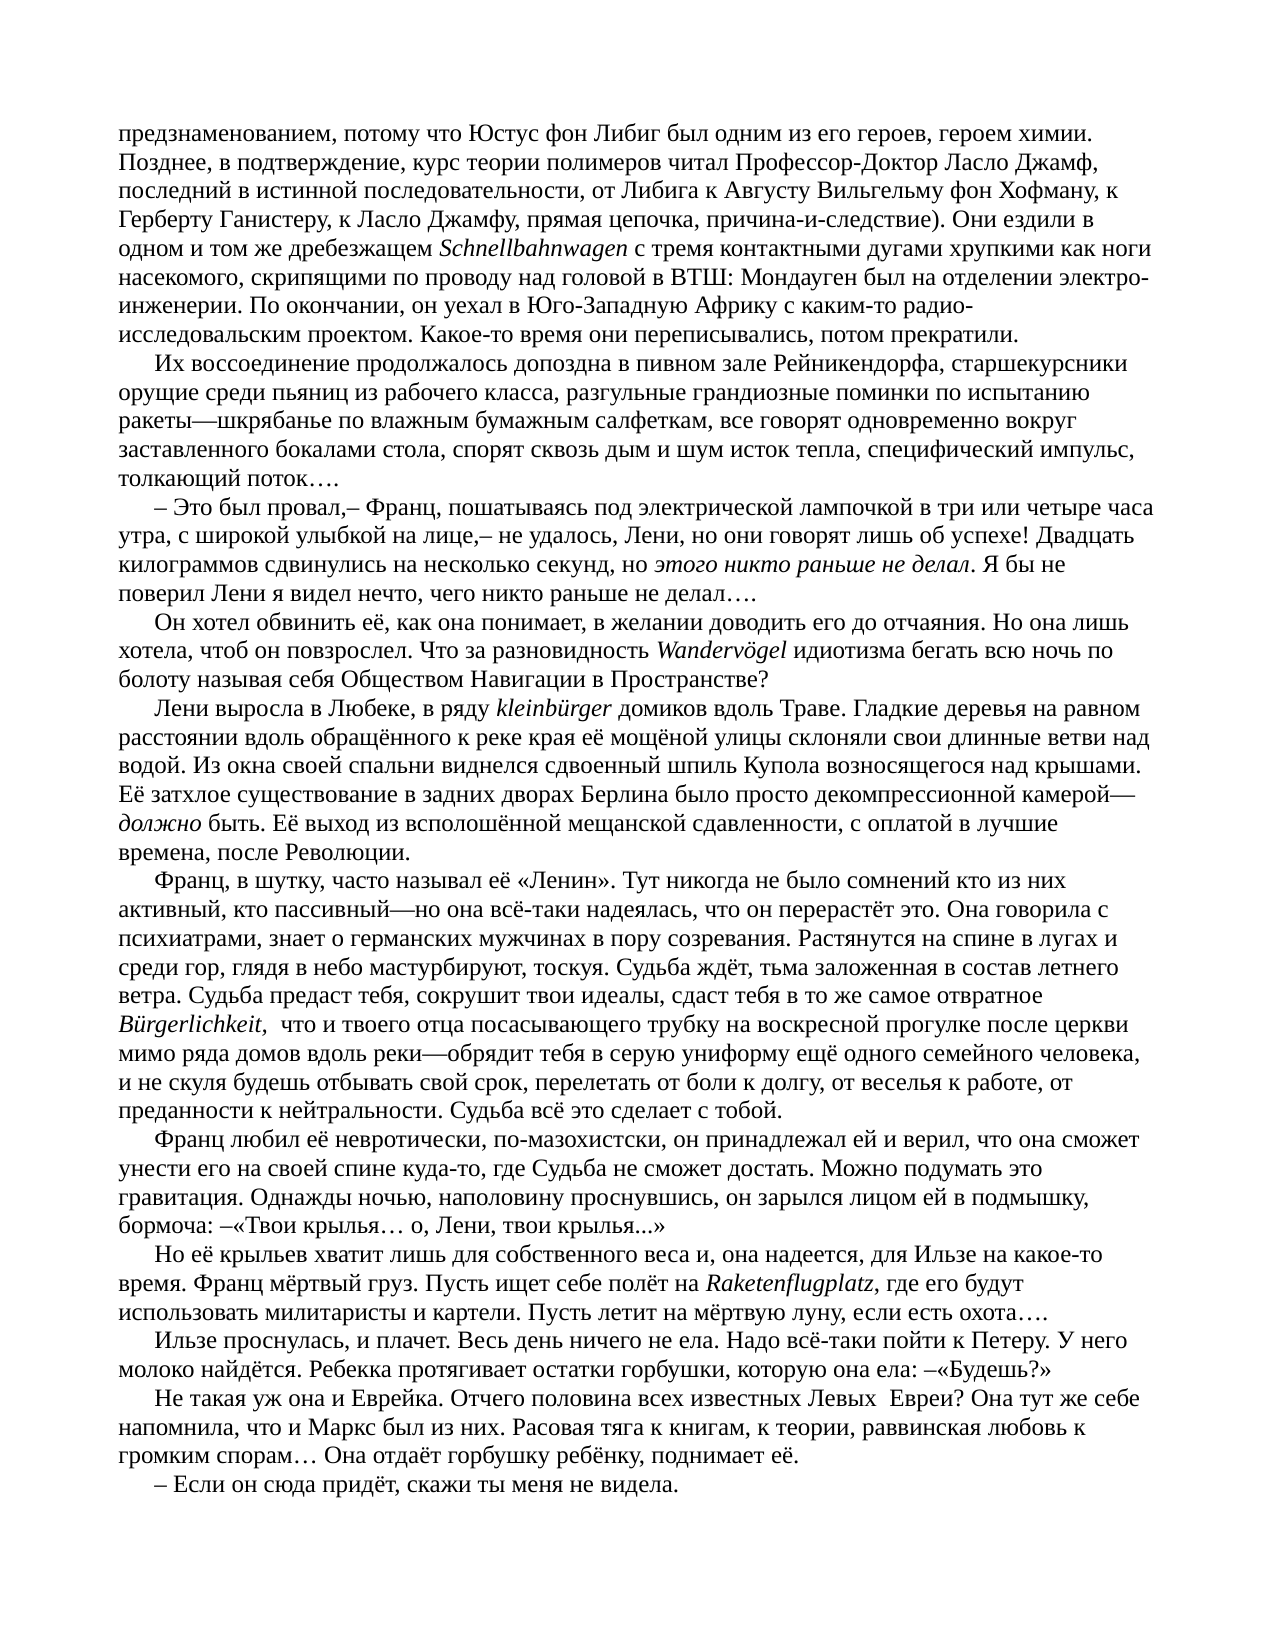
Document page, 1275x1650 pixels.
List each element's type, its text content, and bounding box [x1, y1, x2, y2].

text Лени выросла в Любеке, в ряду kleinbürger домиков вдоль Траве. Гладкие деревья на равном расстоянии вдоль обращённого к реке края её мощёной улицы склоняли свои длинные ветви над водой. Из окна своей спальни виднелся сдвоенный шпиль Купола возносящегося над крышами. Её затхлое существование в задних дворах Берлина было просто декомпрессионной камерой—должно быть. Её выход из всполошённой мещанской сдавленности, с оплатой в лучшие времена, после Революции. [118, 693, 1157, 866]
text Их воссоединение продолжалось допоздна в пивном зале Рейникендорфа, старшекурсники орущие среди пьяниц из рабочего класса, разгульные грандиозные поминки по испытанию ракеты—шкрябанье по влажным бумажным салфеткам, все говорят одновременно вокруг заставленного бокалами стола, спорят сквозь дым и шум исток тепла, специфический импульс, толкающий поток…. [118, 348, 1157, 492]
text Франц любил её невротически, по-мазохистски, он принадлежал ей и верил, что она сможет унести его на своей спине куда-то, где Судьба не сможет достать. Можно подумать это гравитация. Однажды ночью, наполовину проснувшись, он зарылся лицом ей в подмышку, бормоча: –«Твои крылья… о, Лени, твои крылья...» [118, 1124, 1157, 1239]
text Ильзе проснулась, и плачет. Весь день ничего не ела. Надо всё-таки пойти к Петеру. У него молоко найдётся. Ребекка протягивает остатки горбушки, которую она ела: –«Будешь?» [118, 1326, 1157, 1383]
text – Если он сюда придёт, скажи ты меня не видела. [118, 1469, 1157, 1498]
text Но её крыльев хватит лишь для собственного веса и, она надеется, для Ильзе на какое-то время. Франц мёртвый груз. Пусть ищет себе полёт на Raketenflugplatz, где его будут использовать милитаристы и картели. Пусть летит на мёртвую луну, если есть охота…. [118, 1239, 1157, 1326]
text – Это был провал,– Франц, пошатываясь под электрической лампочкой в три или четыре часа утра, с широкой улыбкой на лице,– не удалось, Лени, но они говорят лишь об успехе! Двадцать килограммов сдвинулись на несколько секунд, но этого никто раньше не делал. Я бы не поверил Лени я видел нечто, чего никто раньше не делал…. [118, 492, 1157, 607]
text Он хотел обвинить её, как она понимает, в желании доводить его до отчаяния. Но она лишь хотела, чтоб он повзрослел. Что за разновидность Wandervögel идиотизма бегать всю ночь по болоту называя себя Обществом Навигации в Пространстве? [118, 607, 1157, 693]
text Франц, в шутку, часто называл её «Ленин». Тут никогда не было сомнений кто из них активный, кто пассивный—но она всё-таки надеялась, что он перерастёт это. Она говорила с психиатрами, знает о германских мужчинах в пору созревания. Растянутся на спине в лугах и среди гор, глядя в небо мастурбируют, тоскуя. Судьба ждёт, тьма заложенная в состав летнего ветра. Судьба предаст тебя, сокрушит твои идеалы, сдаст тебя в то же самое отвратное Bürgerlichkeit, что и твоего отца посасывающего трубку на воскресной прогулке после церкви мимо ряда домов вдоль реки—обрядит тебя в серую униформу ещё одного семейного человека, и не скуля будешь отбывать свой срок, перелетать от боли к долгу, от веселья к работе, от преданности к нейтральности. Судьба всё это сделает с тобой. [118, 866, 1157, 1124]
text предзнаменованием, потому что Юстус фон Либиг был одним из его героев, героем химии. Позднее, в подтверждение, курс теории полимеров читал Профессор-Доктор Ласло Джамф, последний в истинной последовательности, от Либига к Августу Вильгельму фон Хофману, к Герберту Ганистеру, к Ласло Джамфу, прямая цепочка, причина-и-следствие). Они ездили в одном и том же дребезжащем Schnellbahnwagen с тремя контактными дугами хрупкими как ноги насекомого, скрипящими по проводу над головой в ВТШ: Мондауген был на отделении электро-инженерии. По окончании, он уехал в Юго-Западную Африку с каким-то радио-исследовальским проектом. Какое-то время они переписывались, потом прекратили. [118, 118, 1157, 348]
text Не такая уж она и Еврейка. Отчего половина всех известных Левых Евреи? Она тут же себе напомнила, что и Маркс был из них. Расовая тяга к книгам, к теории, раввинская любовь к громким спорам… Она отдаёт горбушку ребёнку, поднимает её. [118, 1383, 1157, 1469]
